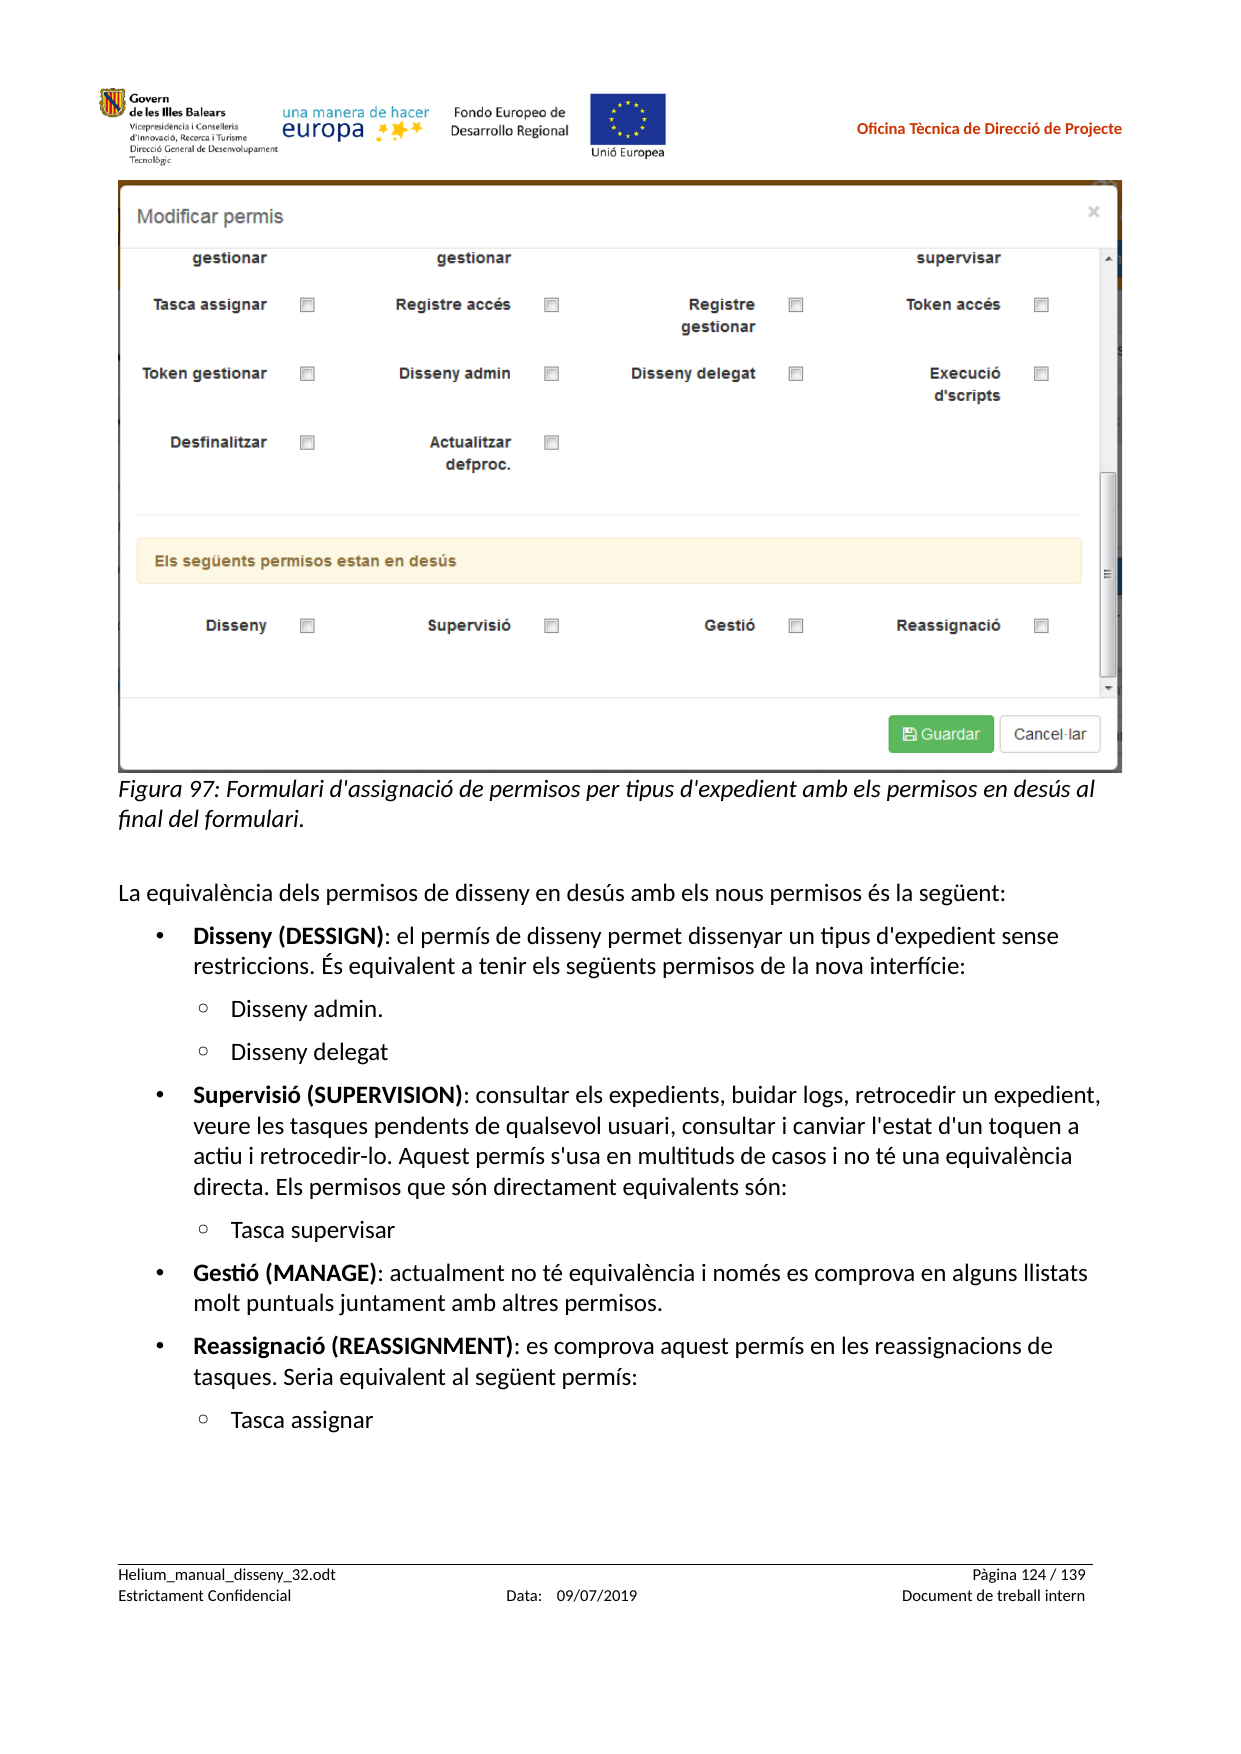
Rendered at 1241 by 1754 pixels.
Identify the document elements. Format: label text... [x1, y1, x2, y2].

list Disseny admin. [193, 993, 1122, 1024]
list Disseny (DESSIGN): el permís de disseny permet dissenyar un tipus d'expedient sense restriccions. És equivalent a tenir els següents permisos de la nova interfície: [156, 920, 1122, 981]
text Figura 97: Formulari d'assignació de permisos per tipus d'expedient amb els permisos en desús al final del formulari. [118, 773, 1122, 834]
list Tasca assignar [193, 1404, 1122, 1434]
list Tasca supervisar [193, 1214, 1122, 1244]
list Supervisió (SUPERVISION): consultar els expedients, buidar logs, retrocedir un expedient, veure les tasques pendents de qualsevol usuari, consultar i canviar l'estat d'un toquen a actiu i retrocedir-lo. Aquest permís s'usa en multituds de casos i no té una equivalència directa. Els permisos que són directament equivalents són: [156, 1079, 1122, 1201]
list Reassignació (REASSIGNMENT): es comprova aquest permís en les reassignacions de tasques. Seria equivalent al següent permís: [156, 1331, 1122, 1392]
list Disseny delegat [193, 1036, 1122, 1067]
text La equivalència dels permisos de disseny en desús amb els nous permisos és la següent: [118, 877, 1122, 907]
picture [118, 180, 1123, 773]
picture [99, 87, 668, 166]
list Gestió (MANAGE): actualment no té equivalència i només es comprova en alguns llistats molt puntuals juntament amb altres permisos. [156, 1257, 1122, 1318]
